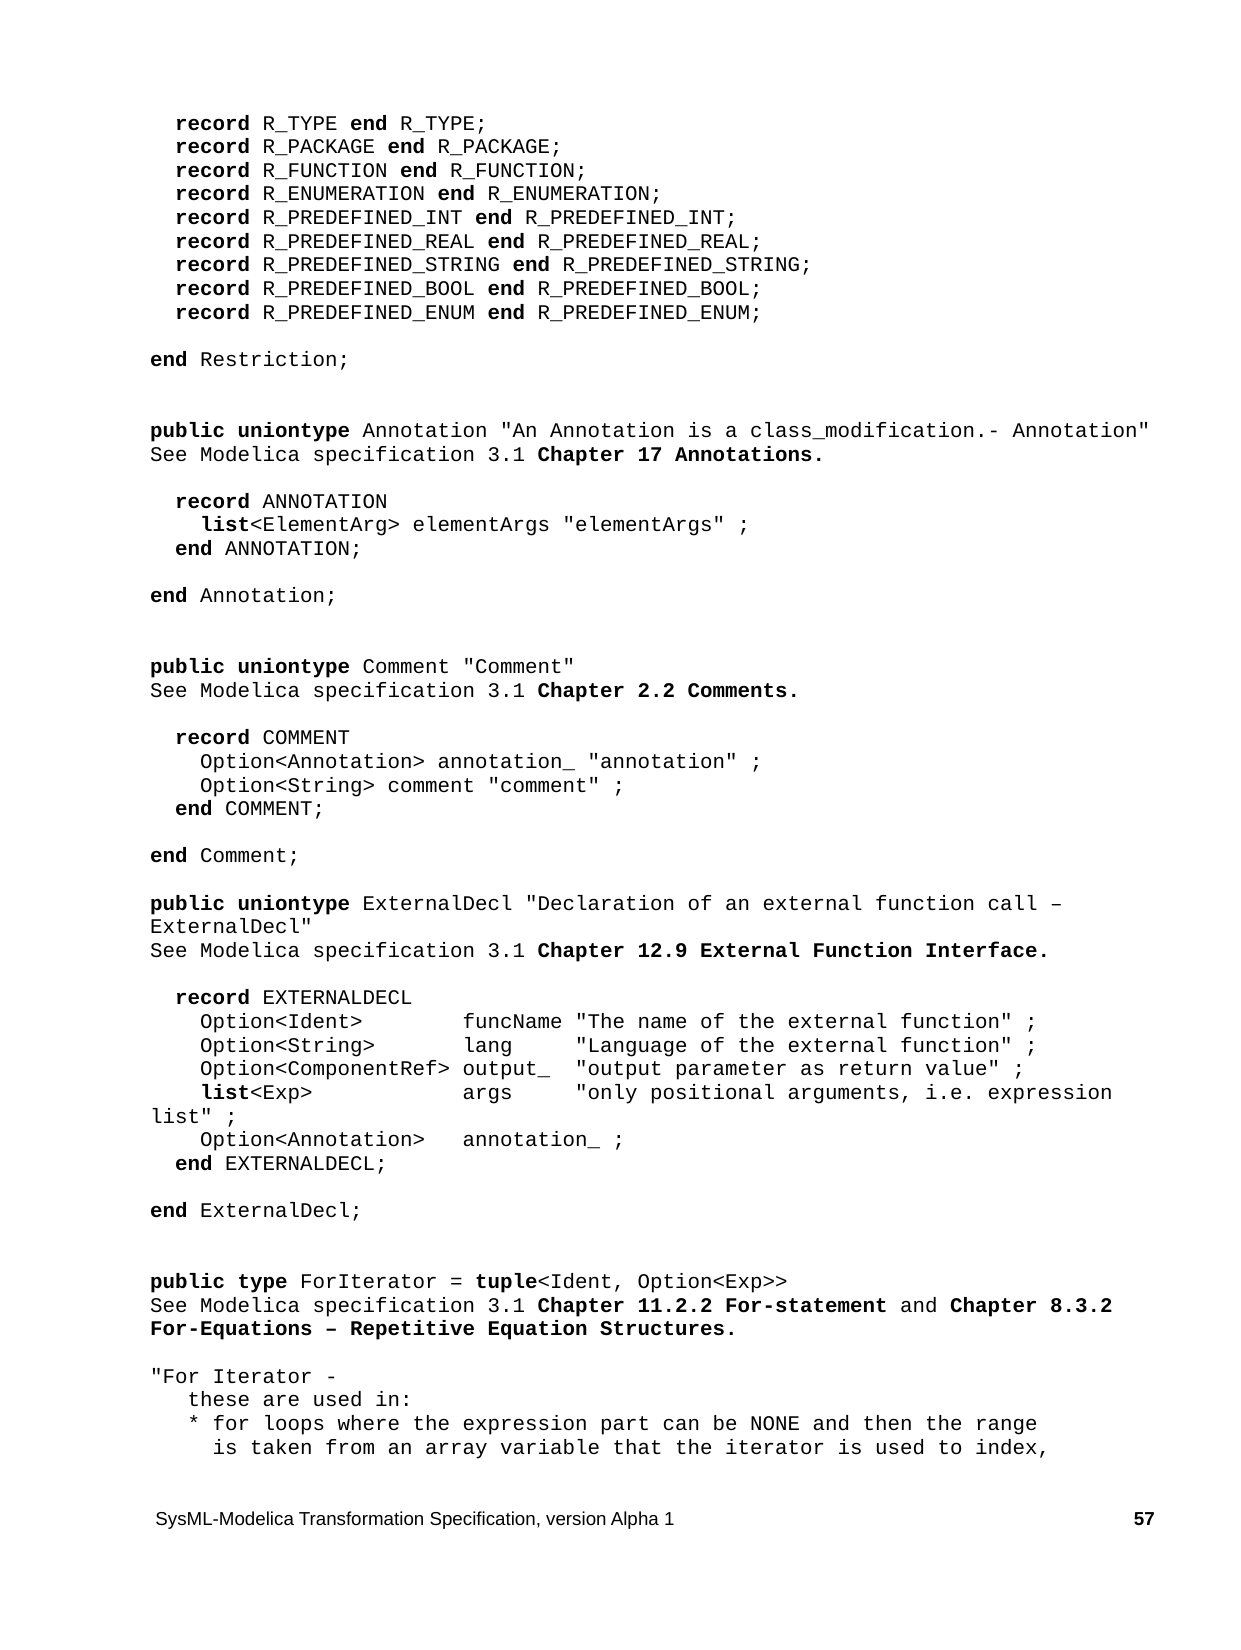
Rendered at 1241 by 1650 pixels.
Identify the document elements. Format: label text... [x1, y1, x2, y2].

text Option<String> lang "Language of the external function" ; [150, 1035, 1166, 1058]
text See Modelica specification 3.1 Chapter 12.9 External Function Interface. [150, 940, 1166, 964]
text end ExternalDecl; [150, 1200, 1166, 1224]
text Option<Annotation> annotation_ ; [150, 1129, 1166, 1153]
text end Comment; [150, 846, 1166, 869]
text record R_PREDEFINED_STRING end R_PREDEFINED_STRING; [150, 254, 1166, 278]
text end Annotation; [150, 585, 1166, 609]
text record ANNOTATION [150, 491, 1166, 514]
text end EXTERNALDECL; [150, 1153, 1166, 1177]
text Option<Annotation> annotation_ "annotation" ; [150, 751, 1166, 774]
text end COMMENT; [150, 798, 1166, 822]
text end ANNOTATION; [150, 538, 1166, 562]
text record R_PREDEFINED_REAL end R_PREDEFINED_REAL; [150, 231, 1166, 254]
text "For Iterator - [150, 1366, 1166, 1389]
text record R_PREDEFINED_BOOL end R_PREDEFINED_BOOL; [150, 278, 1166, 302]
text list<Exp> args "only positional arguments, i.e. expression list" ; [150, 1082, 1166, 1129]
text public uniontype Annotation "An Annotation is a class_modification.- Annotation" [150, 420, 1166, 443]
text record EXTERNALDECL [150, 987, 1166, 1011]
text end Restriction; [150, 349, 1166, 373]
text record R_PACKAGE end R_PACKAGE; [150, 136, 1166, 160]
text See Modelica specification 3.1 Chapter 2.2 Comments. [150, 680, 1166, 704]
text list<ElementArg> elementArgs "elementArgs" ; [150, 514, 1166, 538]
text record R_FUNCTION end R_FUNCTION; [150, 160, 1166, 183]
text See Modelica specification 3.1 Chapter 17 Annotations. [150, 443, 1166, 467]
text Option<ComponentRef> output_ "output parameter as return value" ; [150, 1058, 1166, 1082]
text public uniontype Comment "Comment" [150, 656, 1166, 680]
text these are used in: [150, 1389, 1166, 1413]
text See Modelica specification 3.1 Chapter 11.2.2 For-statement and Chapter 8.3.2 For-Equations – Repetitive Equation Structures. [150, 1295, 1166, 1342]
text * for loops where the expression part can be NONE and then the range [150, 1413, 1166, 1437]
text public type ForIterator = tuple<Ident, Option<Exp>> [150, 1271, 1166, 1295]
text record R_PREDEFINED_INT end R_PREDEFINED_INT; [150, 207, 1166, 231]
text record R_PREDEFINED_ENUM end R_PREDEFINED_ENUM; [150, 302, 1166, 325]
text record COMMENT [150, 727, 1166, 751]
text record R_TYPE end R_TYPE; [150, 112, 1166, 136]
text Option<Ident> funcName "The name of the external function" ; [150, 1011, 1166, 1035]
text record R_ENUMERATION end R_ENUMERATION; [150, 183, 1166, 207]
text Option<String> comment "comment" ; [150, 774, 1166, 798]
text public uniontype ExternalDecl "Declaration of an external function call – ExternalDecl" [150, 893, 1166, 940]
text is taken from an array variable that the iterator is used to index, [150, 1437, 1166, 1460]
